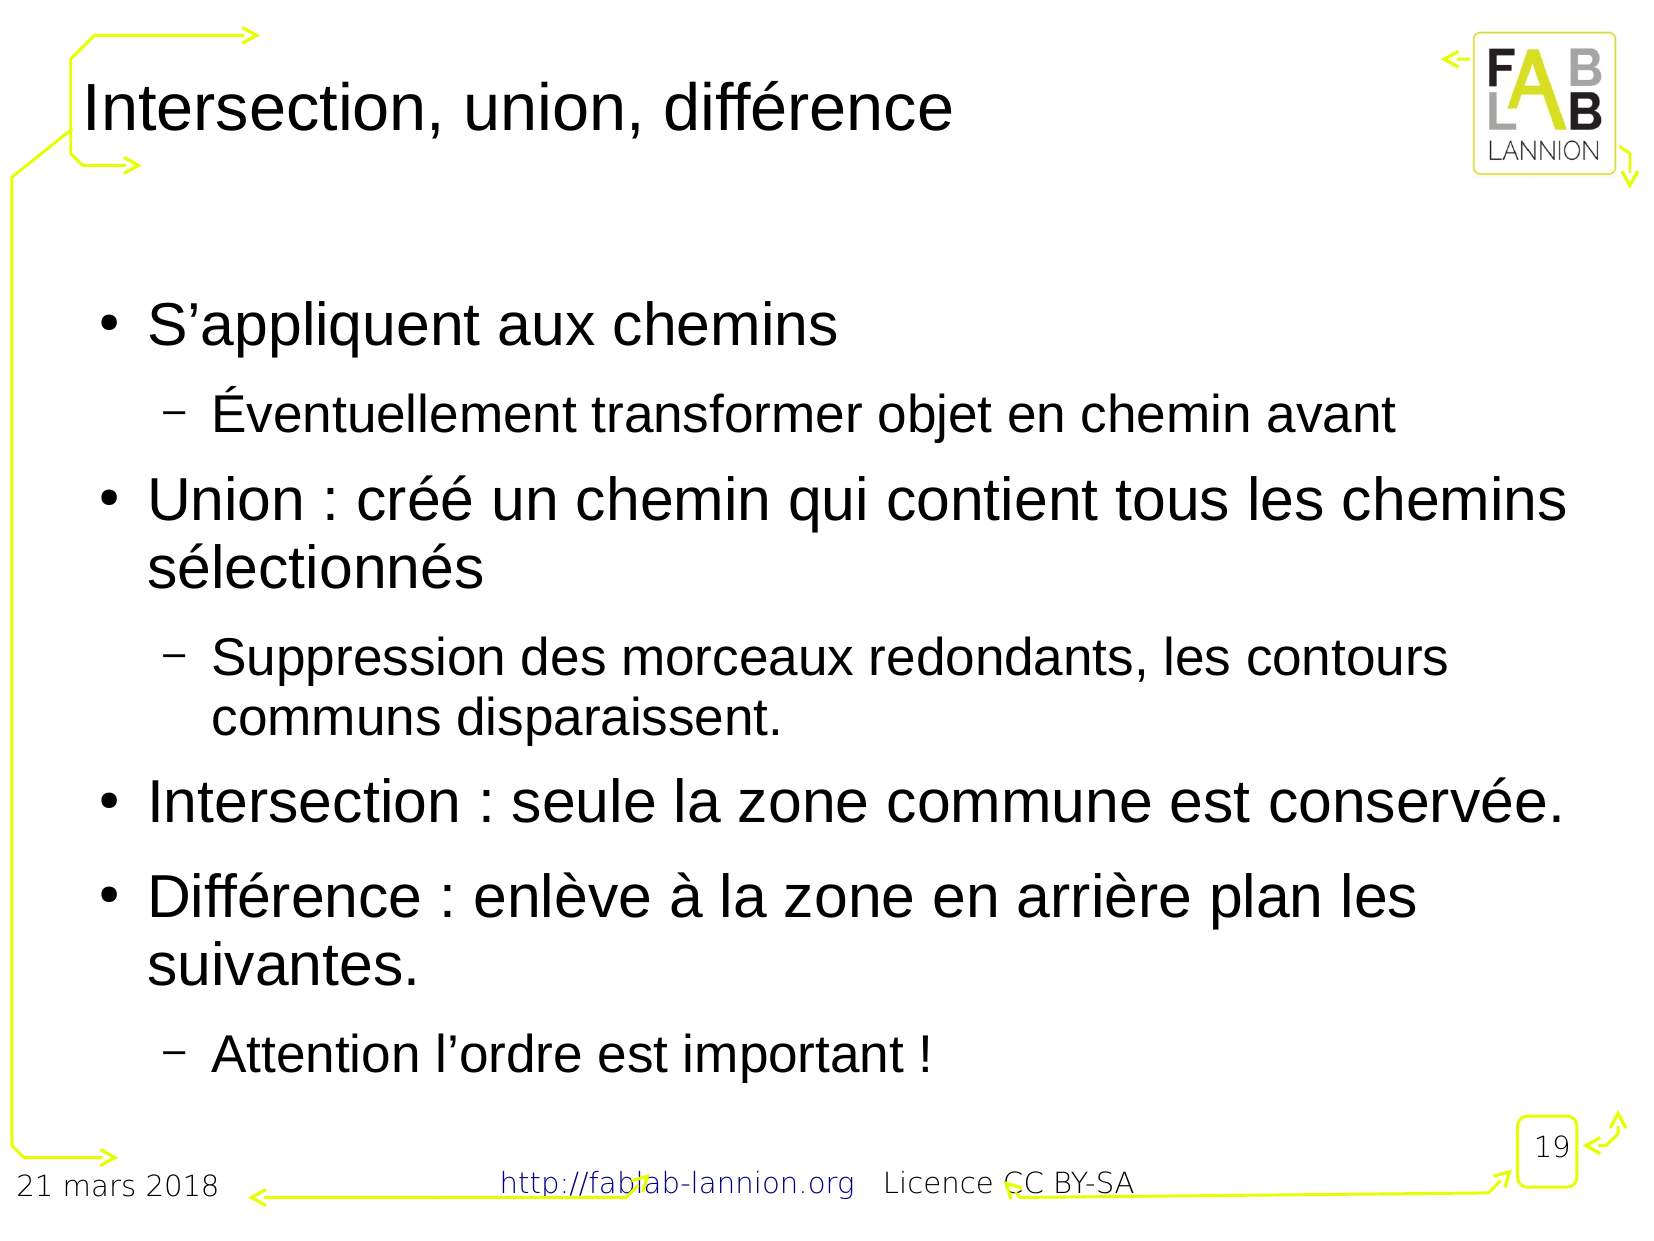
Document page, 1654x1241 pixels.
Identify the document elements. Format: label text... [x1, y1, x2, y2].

title Intersection, union, différence [82, 49, 1441, 166]
picture [1470, 29, 1619, 178]
list S’appliquent aux chemins Éventuellement transformer objet en chemin avant Union : créé un chemin qui contient tous les chemins sélectionnés Suppression des morceaux redondants, les contours communs disparaissent. Intersection : seule la zone commune est conservée. Différence : enlève à la zone en arrière plan les suivantes. Attention l’ordre est important ! [82, 290, 1571, 1099]
